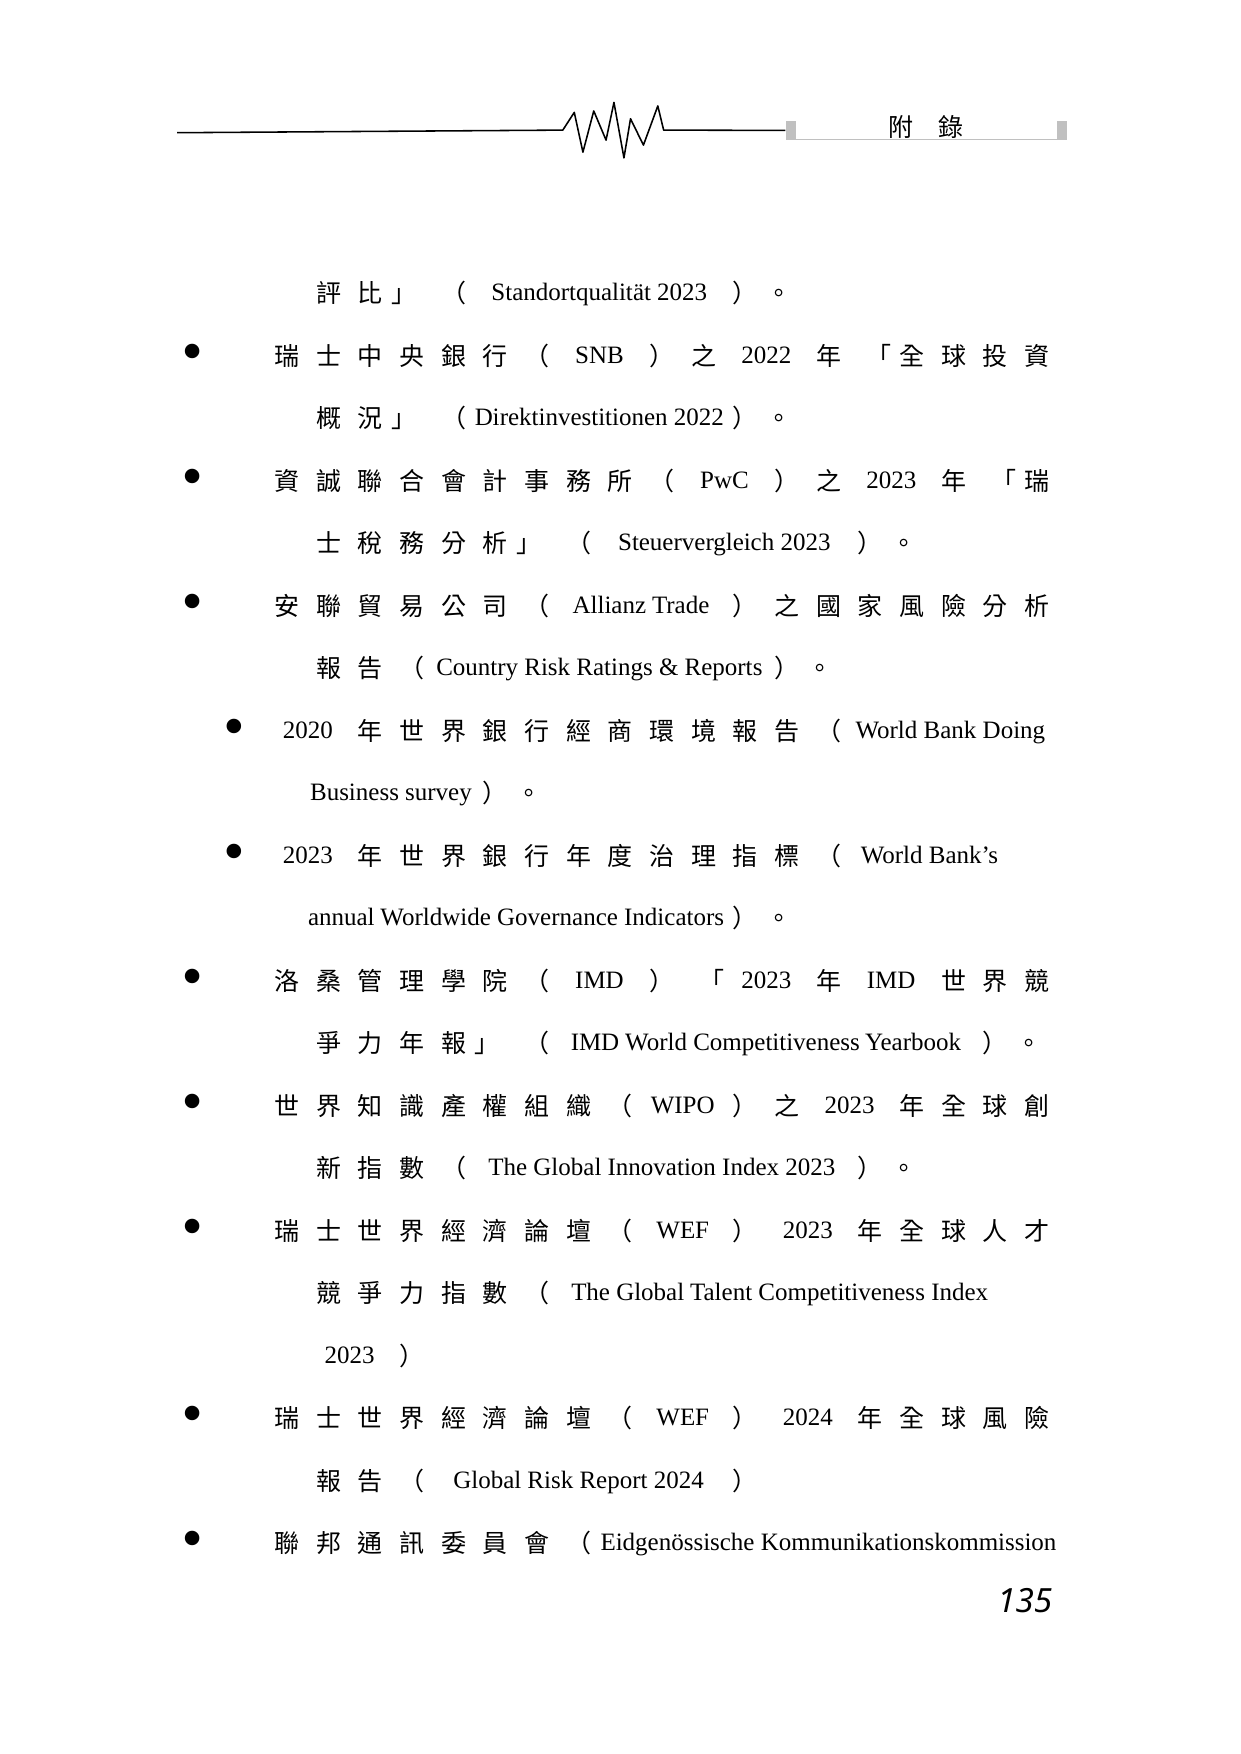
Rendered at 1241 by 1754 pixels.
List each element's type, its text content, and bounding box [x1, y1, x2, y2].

list 2020年世界銀行經商環境報告（World Bank Doing Business survey）。 [184, 688, 1058, 813]
list 資誠聯合會計事務所（PwC）之2023年「瑞士稅務分析」（Steuervergleich 2023）。 [183, 438, 1058, 563]
list 世界知識產權組織（WIPO）之2023年全球創新指數（The Global Innovation Index 2023）。 [183, 1063, 1058, 1188]
list 洛桑管理學院（IMD）「2023年IMD世界競爭力年報」（IMD World Competitiveness Yearbook）。 [183, 938, 1058, 1063]
list 聯邦通訊委員會（Eidgenössische Kommunikationskommission [183, 1500, 1058, 1563]
list 2023年世界銀行年度治理指標（World Bank’s annual Worldwide Governance Indicators）。 [184, 813, 1058, 938]
list 瑞士世界經濟論壇（WEF）2023年全球人才競爭力指數（The Global Talent Competitiveness Index 2023） [183, 1188, 1058, 1375]
list 安聯貿易公司（Allianz Trade）之國家風險分析報告（Country Risk Ratings & Reports）。 [183, 563, 1058, 688]
list 瑞士世界經濟論壇（WEF）2024年全球風險報告（Global Risk Report 2024） [183, 1375, 1058, 1500]
list 瑞士中央銀行（SNB）之2022年「全球投資概況」（Direktinvestitionen 2022）。 [183, 313, 1058, 438]
list 評比」（Standortqualität 2023）。 [183, 250, 1058, 313]
